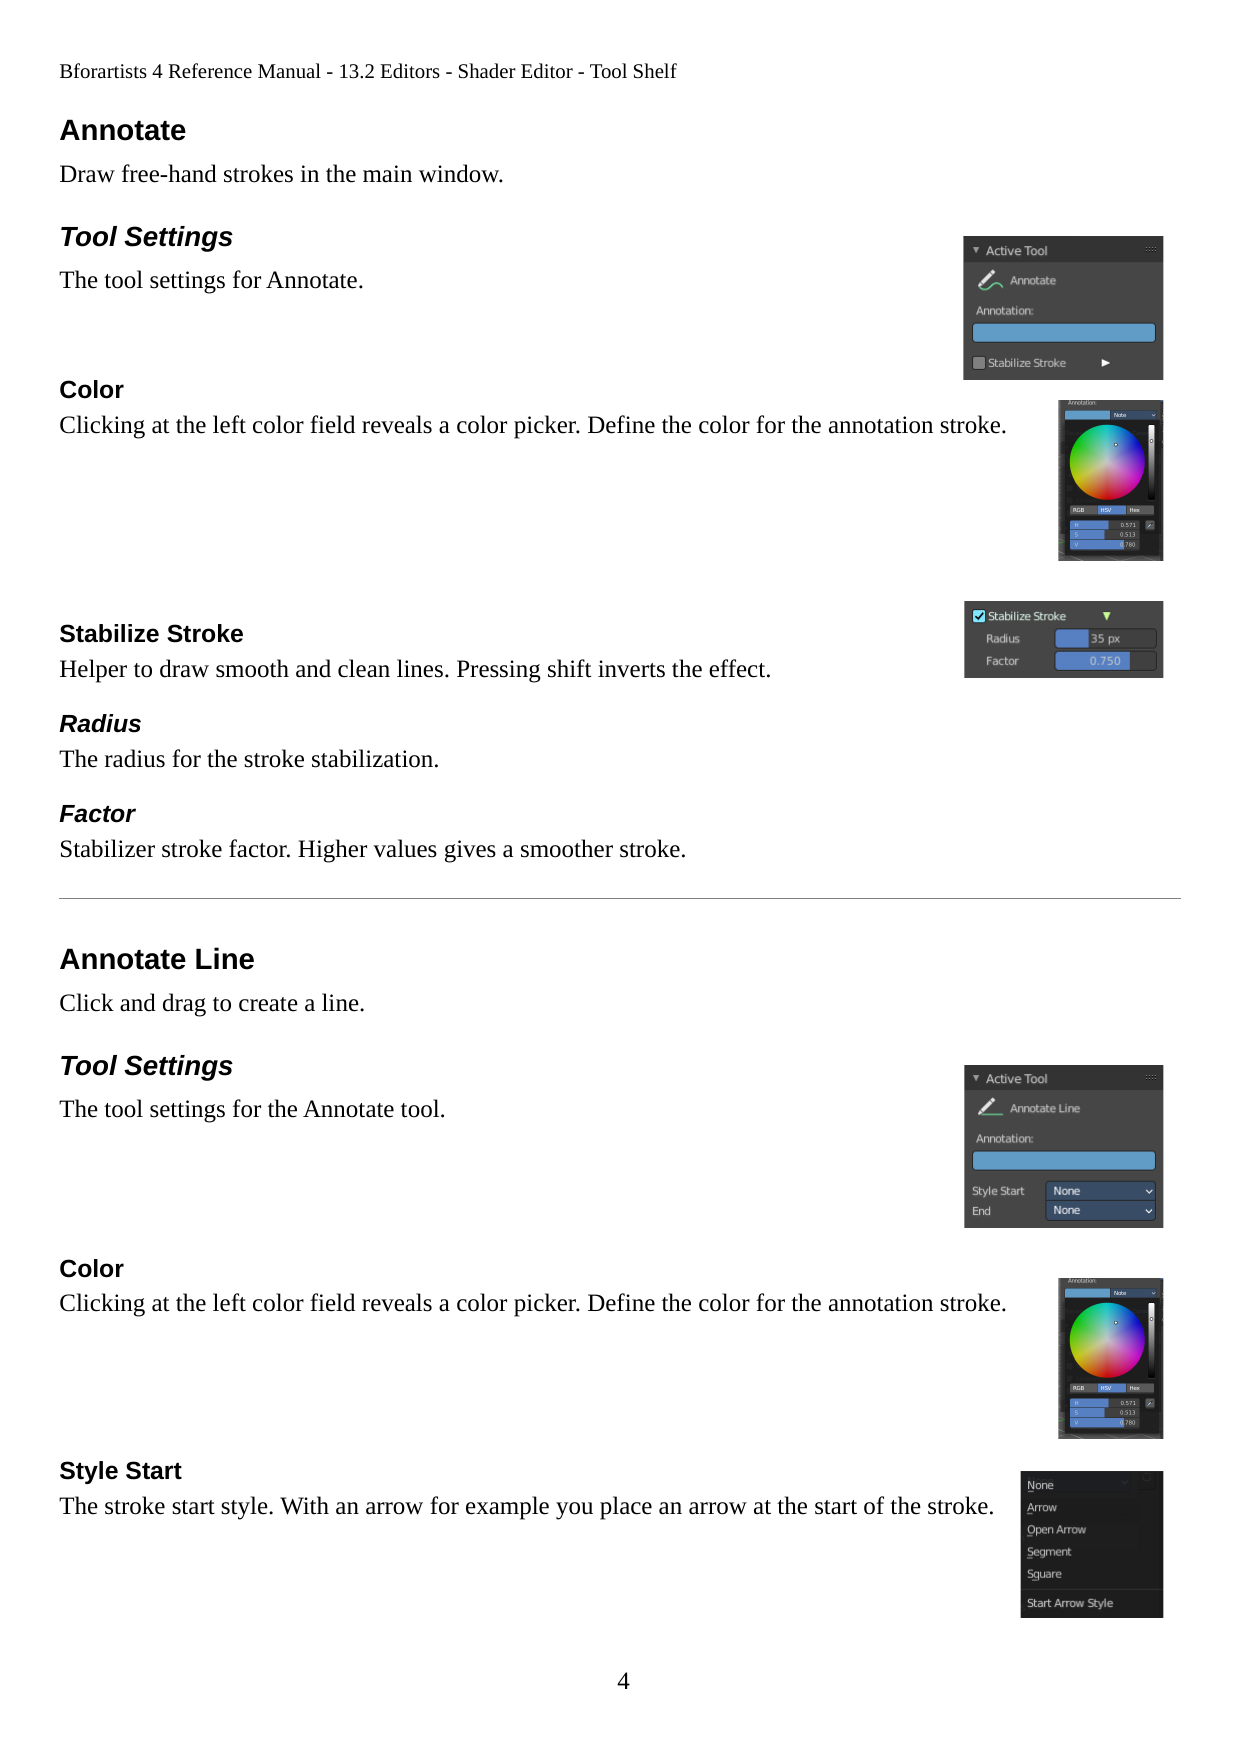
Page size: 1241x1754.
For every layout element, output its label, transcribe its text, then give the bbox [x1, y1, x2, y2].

subtitle Color [59, 375, 1181, 404]
subtitle [1164, 619, 1181, 647]
text Clicking at the left color field reveals a color picker. Define the color for the annotation stroke. [59, 1288, 1058, 1317]
text Helper to draw smooth and clean lines. Pressing shift inverts the effect. [59, 654, 1181, 682]
subtitle Stabilize Stroke [59, 619, 964, 647]
text The stroke start style. With an arrow for example you place an arrow at the start of the stroke. [59, 1491, 1020, 1519]
picture [963, 236, 1164, 380]
subtitle Radius [59, 709, 1181, 738]
text Stabilizer stroke factor. Higher values gives a smoother stroke. [59, 834, 1181, 863]
subtitle Tool Settings [59, 220, 1181, 252]
text The tool settings for the Annotate tool. [59, 1094, 964, 1123]
text The radius for the stroke stabilization. [59, 744, 1181, 773]
subtitle Tool Settings [59, 1049, 1181, 1081]
subtitle Color [59, 1254, 1181, 1282]
subtitle Annotate [59, 113, 1181, 146]
text Click and drag to create a line. [59, 988, 1181, 1017]
picture [1020, 1471, 1164, 1618]
subtitle Factor [59, 799, 1181, 828]
text Draw free-hand strokes in the main window. [59, 159, 1181, 188]
picture [964, 1065, 1164, 1228]
subtitle Style Start [59, 1456, 1181, 1484]
text Clicking at the left color field reveals a color picker. Define the color for the annotation stroke. [59, 410, 1058, 439]
picture [964, 601, 1164, 678]
picture [1058, 1278, 1164, 1439]
text The tool settings for Annotate. [59, 265, 963, 293]
subtitle Annotate Line [59, 942, 1181, 976]
picture [1058, 400, 1164, 561]
